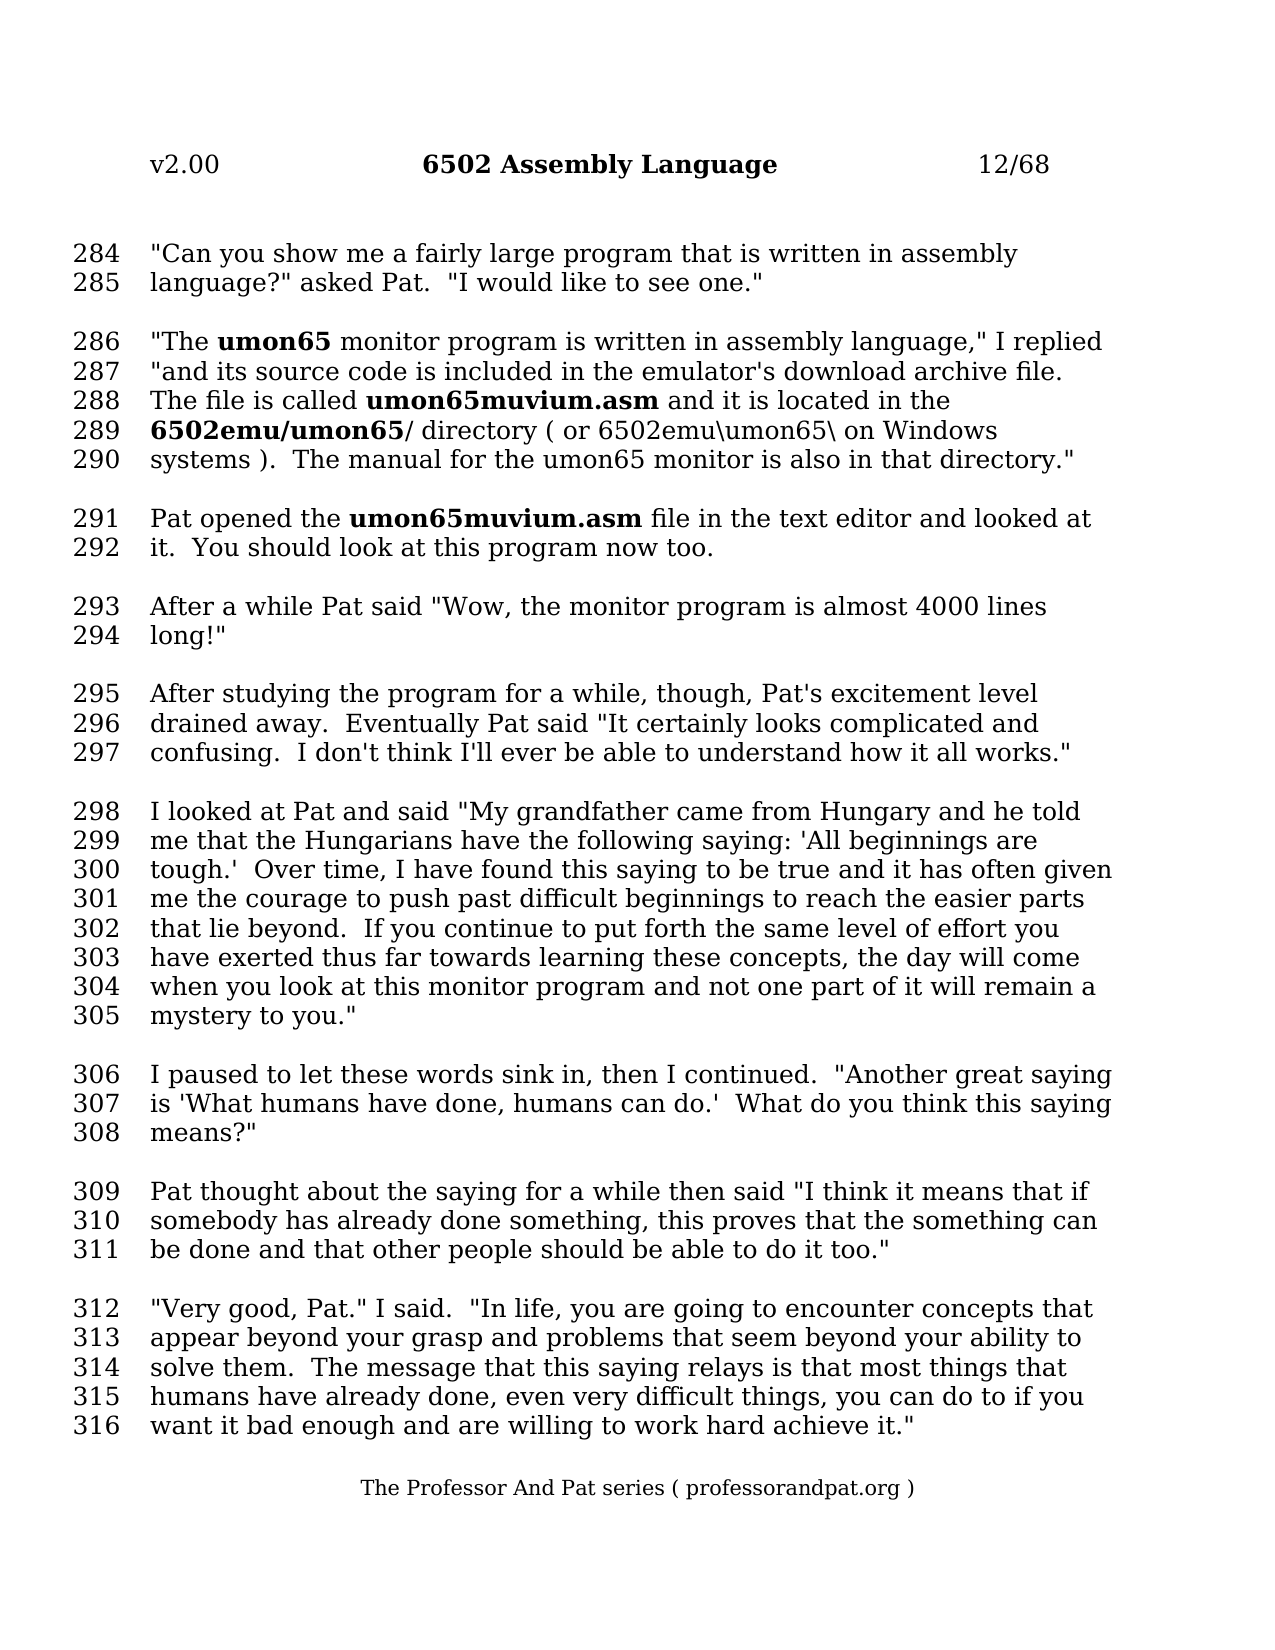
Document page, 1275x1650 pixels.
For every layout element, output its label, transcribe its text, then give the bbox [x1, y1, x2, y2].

text Pat opened the umon65muvium.asm file in the text editor and looked at it. You should look at this program now too. [150, 504, 1125, 562]
text "Can you show me a fairly large program that is written in assembly language?" asked Pat. "I would like to see one." [150, 239, 1125, 298]
text "Very good, Pat." I said. "In life, you are going to encounter concepts that appear beyond your grasp and problems that seem beyond your ability to solve them. The message that this saying relays is that most things that humans have already done, even very difficult things, you can do to if you want it bad enough and are willing to work hard achieve it." [150, 1294, 1125, 1441]
text "The umon65 monitor program is written in assembly language," I replied "and its source code is included in the emulator's download archive file. The file is called umon65muvium.asm and it is located in the 6502emu/umon65/ directory ( or 6502emu\umon65\ on Windows systems ). The manual for the umon65 monitor is also in that directory." [150, 327, 1125, 474]
text I looked at Pat and said "My grandfather came from Hungary and he told me that the Hungarians have the following saying: 'All beginnings are tough.' Over time, I have found this saying to be true and it has often given me the courage to push past difficult beginnings to reach the easier parts that lie beyond. If you continue to put forth the same level of effort you have exerted thus far towards learning these concepts, the day will come when you look at this monitor program and not one part of it will remain a mystery to you." [150, 797, 1125, 1031]
text After studying the program for a while, though, Pat's excitement level drained away. Eventually Pat said "It certainly looks complicated and confusing. I don't think I'll ever be able to understand how it all works." [150, 679, 1125, 767]
text After a while Pat said "Wow, the monitor program is almost 4000 lines long!" [150, 592, 1125, 650]
text Pat thought about the saying for a while then said "I think it means that if somebody has already done something, this proves that the something can be done and that other people should be able to do it too." [150, 1177, 1125, 1265]
text I paused to let these words sink in, then I continued. "Another great saying is 'What humans have done, humans can do.' What do you think this saying means?" [150, 1060, 1125, 1148]
